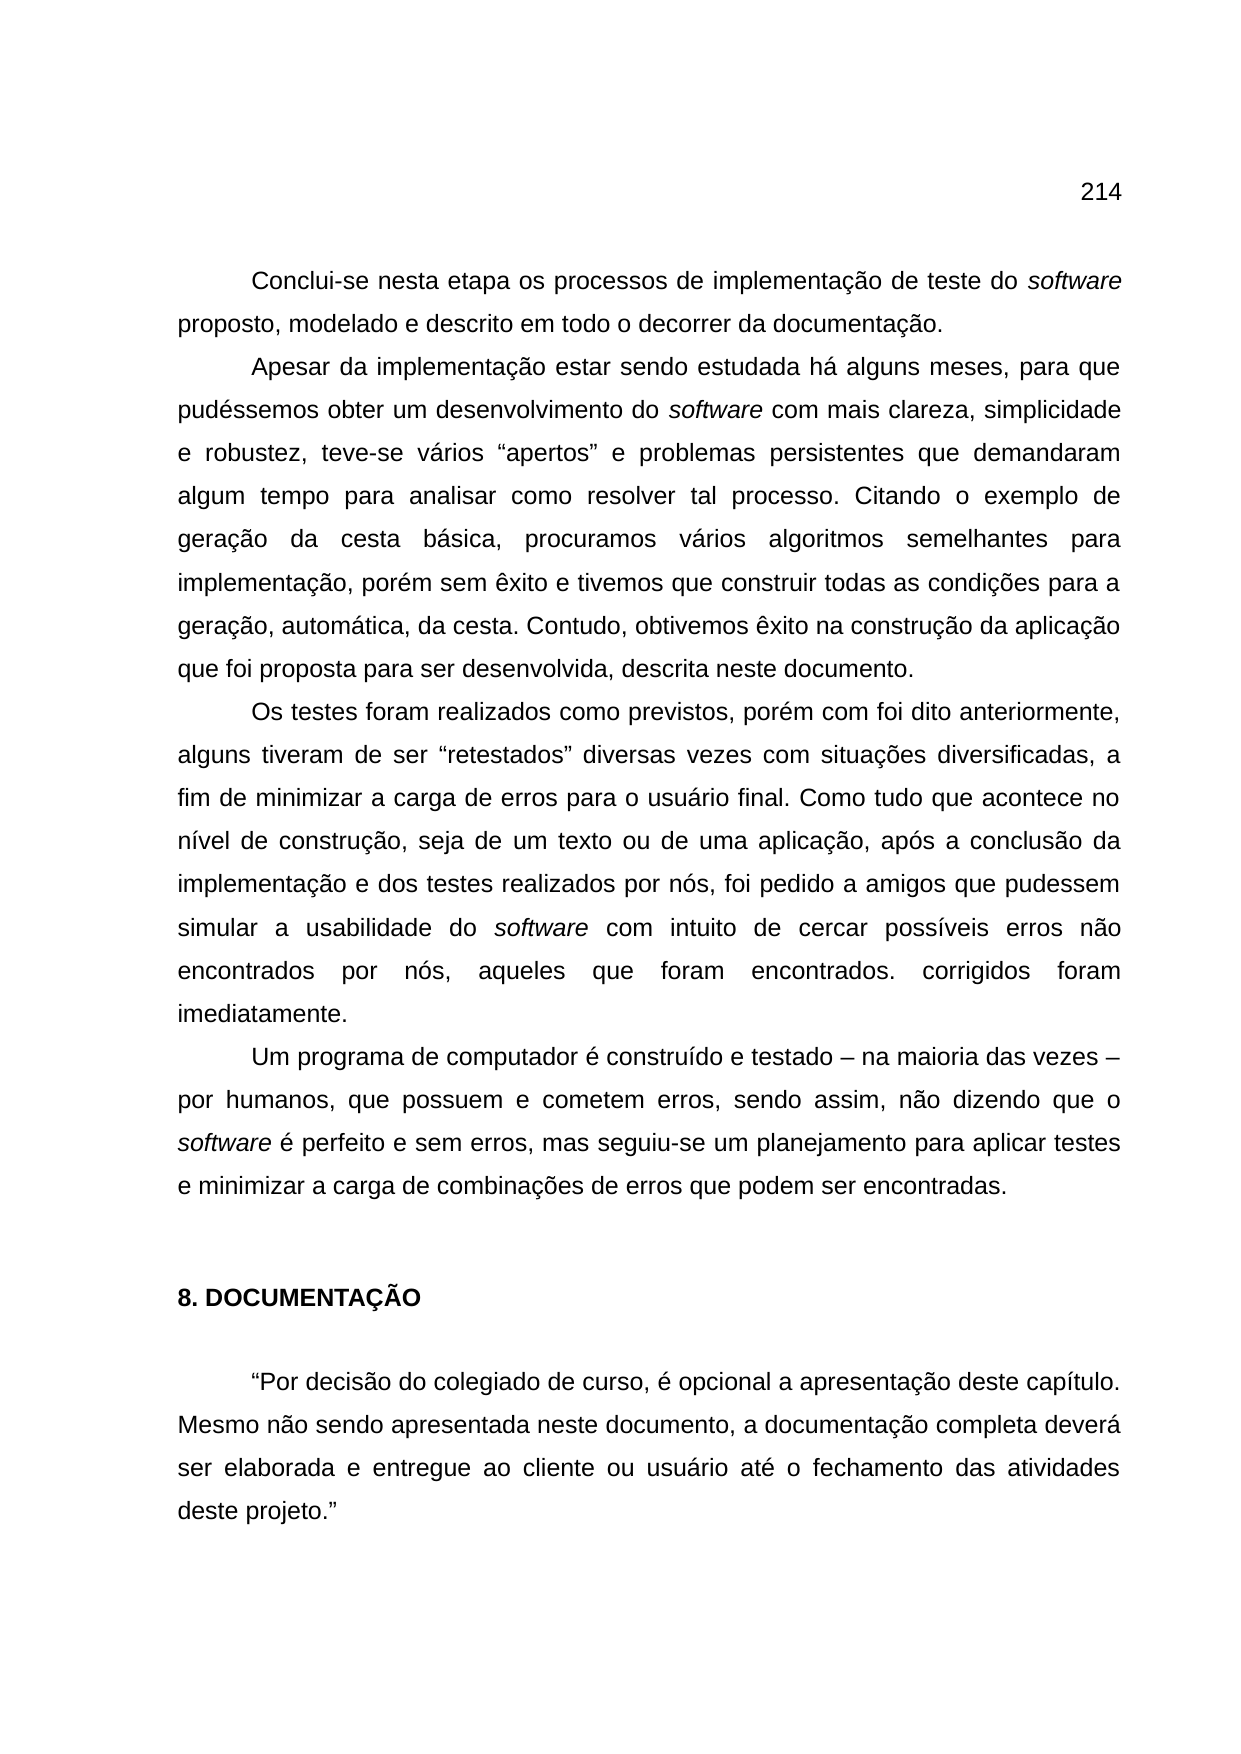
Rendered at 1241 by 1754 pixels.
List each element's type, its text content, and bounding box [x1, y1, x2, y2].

text Os testes foram realizados como previstos, porém com foi dito anteriormente, alguns tiveram de ser “retestados” diversas vezes com situações diversificadas, a fim de minimizar a carga de erros para o usuário final. Como tudo que acontece no nível de construção, seja de um texto ou de uma aplicação, após a conclusão da implementação e dos testes realizados por nós, foi pedido a amigos que pudessem simular a usabilidade do software com intuito de cercar possíveis erros não encontrados por nós, aqueles que foram encontrados. corrigidos foram imediatamente. [177, 697, 1122, 1028]
subtitle 8. DOCUMENTAÇÃO [177, 1283, 1122, 1311]
text Conclui-se nesta etapa os processos de implementação de teste do software proposto, modelado e descrito em todo o decorrer da documentação. [177, 266, 1122, 338]
text Um programa de computador é construído e testado – na maioria das vezes – por humanos, que possuem e cometem erros, sendo assim, não dizendo que o software é perfeito e sem erros, mas seguiu-se um planejamento para aplicar testes e minimizar a carga de combinações de erros que podem ser encontradas. [177, 1042, 1122, 1200]
text “Por decisão do colegiado de curso, é opcional a apresentação deste capítulo. Mesmo não sendo apresentada neste documento, a documentação completa deverá ser elaborada e entregue ao cliente ou usuário até o fechamento das atividades deste projeto.” [177, 1367, 1122, 1525]
text Apesar da implementação estar sendo estudada há alguns meses, para que pudéssemos obter um desenvolvimento do software com mais clareza, simplicidade e robustez, teve-se vários “apertos” e problemas persistentes que demandaram algum tempo para analisar como resolver tal processo. Citando o exemplo de geração da cesta básica, procuramos vários algoritmos semelhantes para implementação, porém sem êxito e tivemos que construir todas as condições para a geração, automática, da cesta. Contudo, obtivemos êxito na construção da aplicação que foi proposta para ser desenvolvida, descrita neste documento. [177, 352, 1122, 683]
